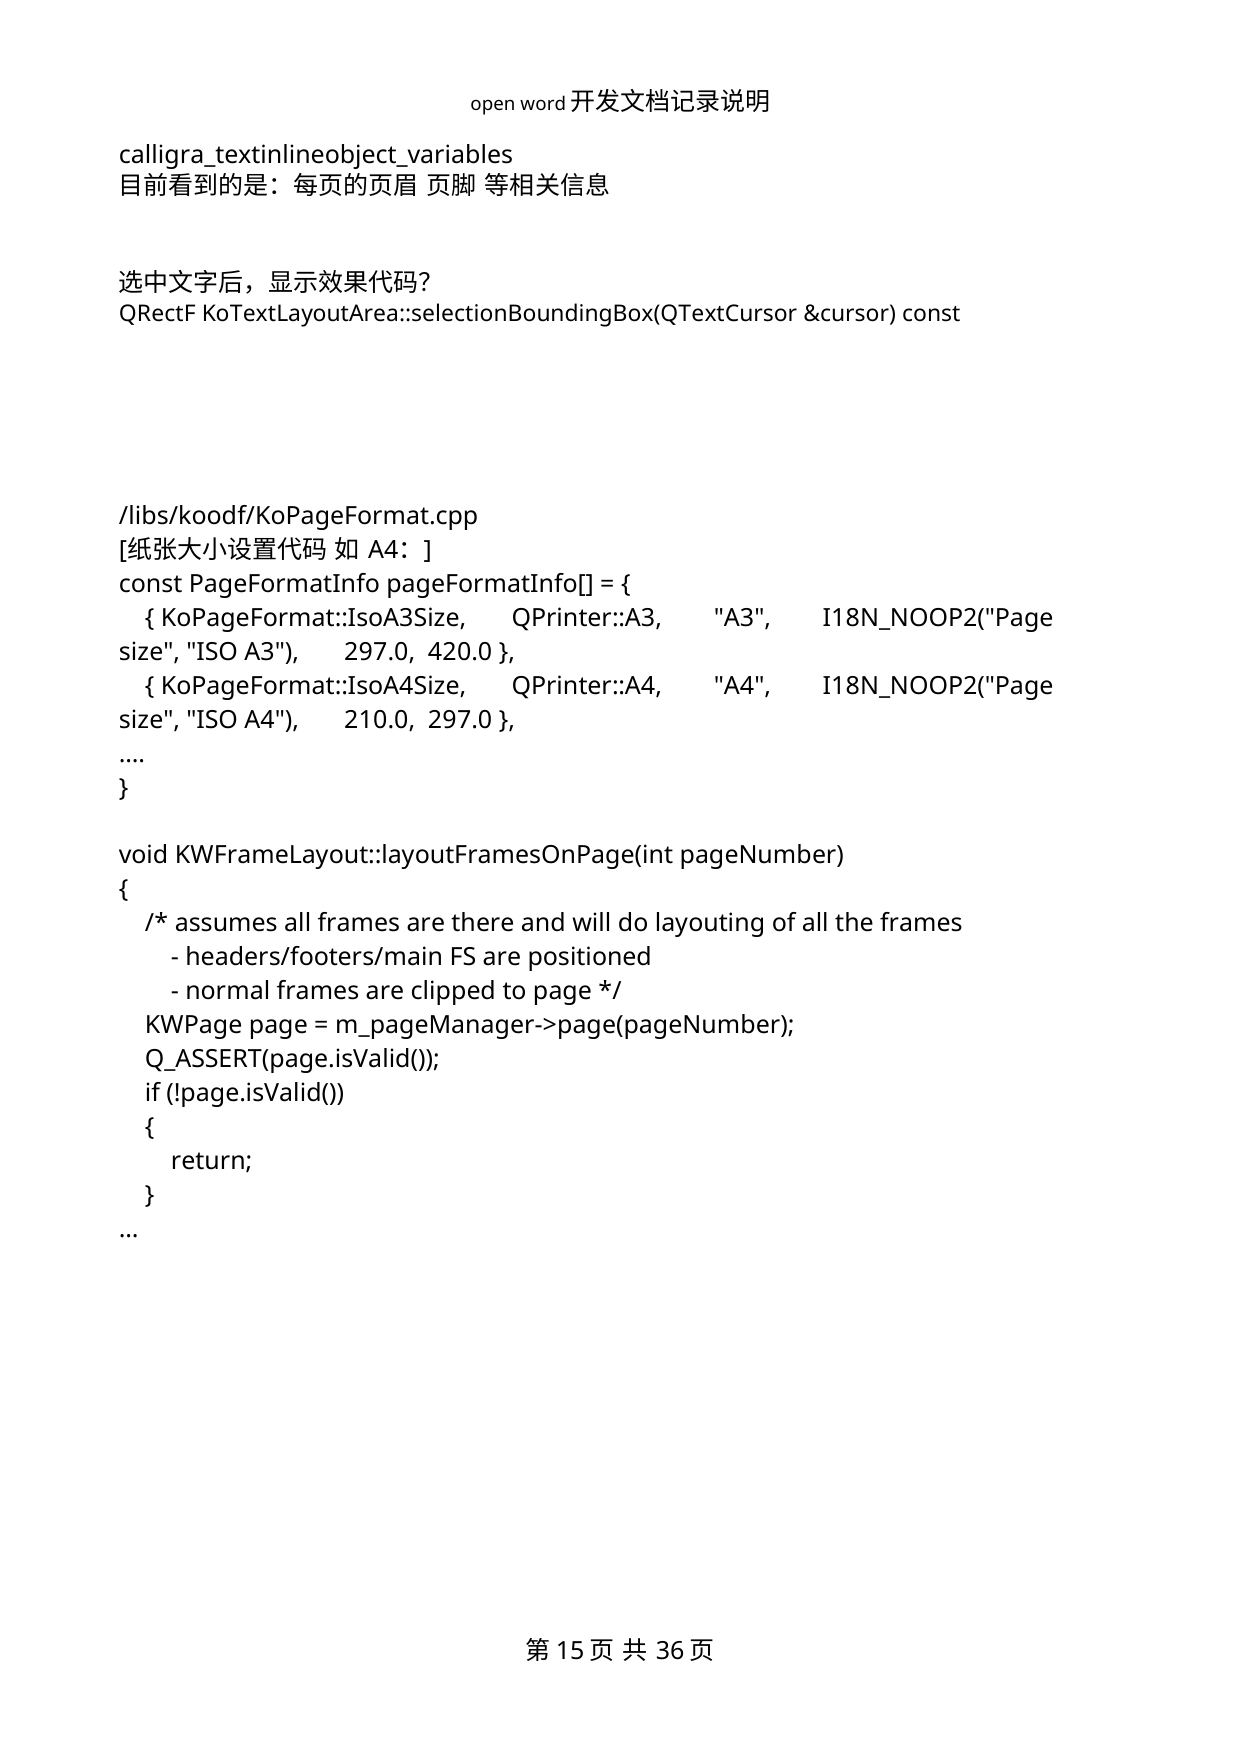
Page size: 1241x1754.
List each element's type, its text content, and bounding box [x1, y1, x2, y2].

text } [119, 1177, 1121, 1211]
text { KoPageFormat::IsoA4Size, QPrinter::A4, "A4", I18N_NOOP2("Page size", "ISO A4"), 210.0, 297.0 }, [119, 668, 1121, 736]
text /* assumes all frames are there and will do layouting of all the frames [119, 905, 1121, 939]
text { KoPageFormat::IsoA3Size, QPrinter::A3, "A3", I18N_NOOP2("Page size", "ISO A3"), 297.0, 420.0 }, [119, 600, 1121, 668]
text void KWFrameLayout::layoutFramesOnPage(int pageNumber) [119, 837, 1121, 871]
text 选中文字后，显示效果代码？ [119, 268, 1121, 297]
text calligra_textinlineobject_variables [119, 137, 1121, 171]
text - normal frames are clipped to page */ [119, 973, 1121, 1007]
text - headers/footers/main FS are positioned [119, 939, 1121, 973]
text .... [119, 736, 1121, 769]
text QRectF KoTextLayoutArea::selectionBoundingBox(QTextCursor &cursor) const [119, 297, 1121, 328]
text { [119, 1109, 1121, 1143]
text { [119, 871, 1121, 905]
text return; [119, 1143, 1121, 1177]
text /libs/koodf/KoPageFormat.cpp [119, 498, 1121, 532]
text } [119, 769, 1121, 803]
text ... [119, 1211, 1121, 1245]
text KWPage page = m_pageManager->page(pageNumber); [119, 1007, 1121, 1041]
text Q_ASSERT(page.isValid()); [119, 1041, 1121, 1075]
text 目前看到的是：每页的页眉 页脚 等相关信息 [119, 171, 1121, 200]
text [纸张大小设置代码 如 A4：] [119, 532, 1121, 566]
text if (!page.isValid()) [119, 1075, 1121, 1109]
text const PageFormatInfo pageFormatInfo[] = { [119, 566, 1121, 600]
